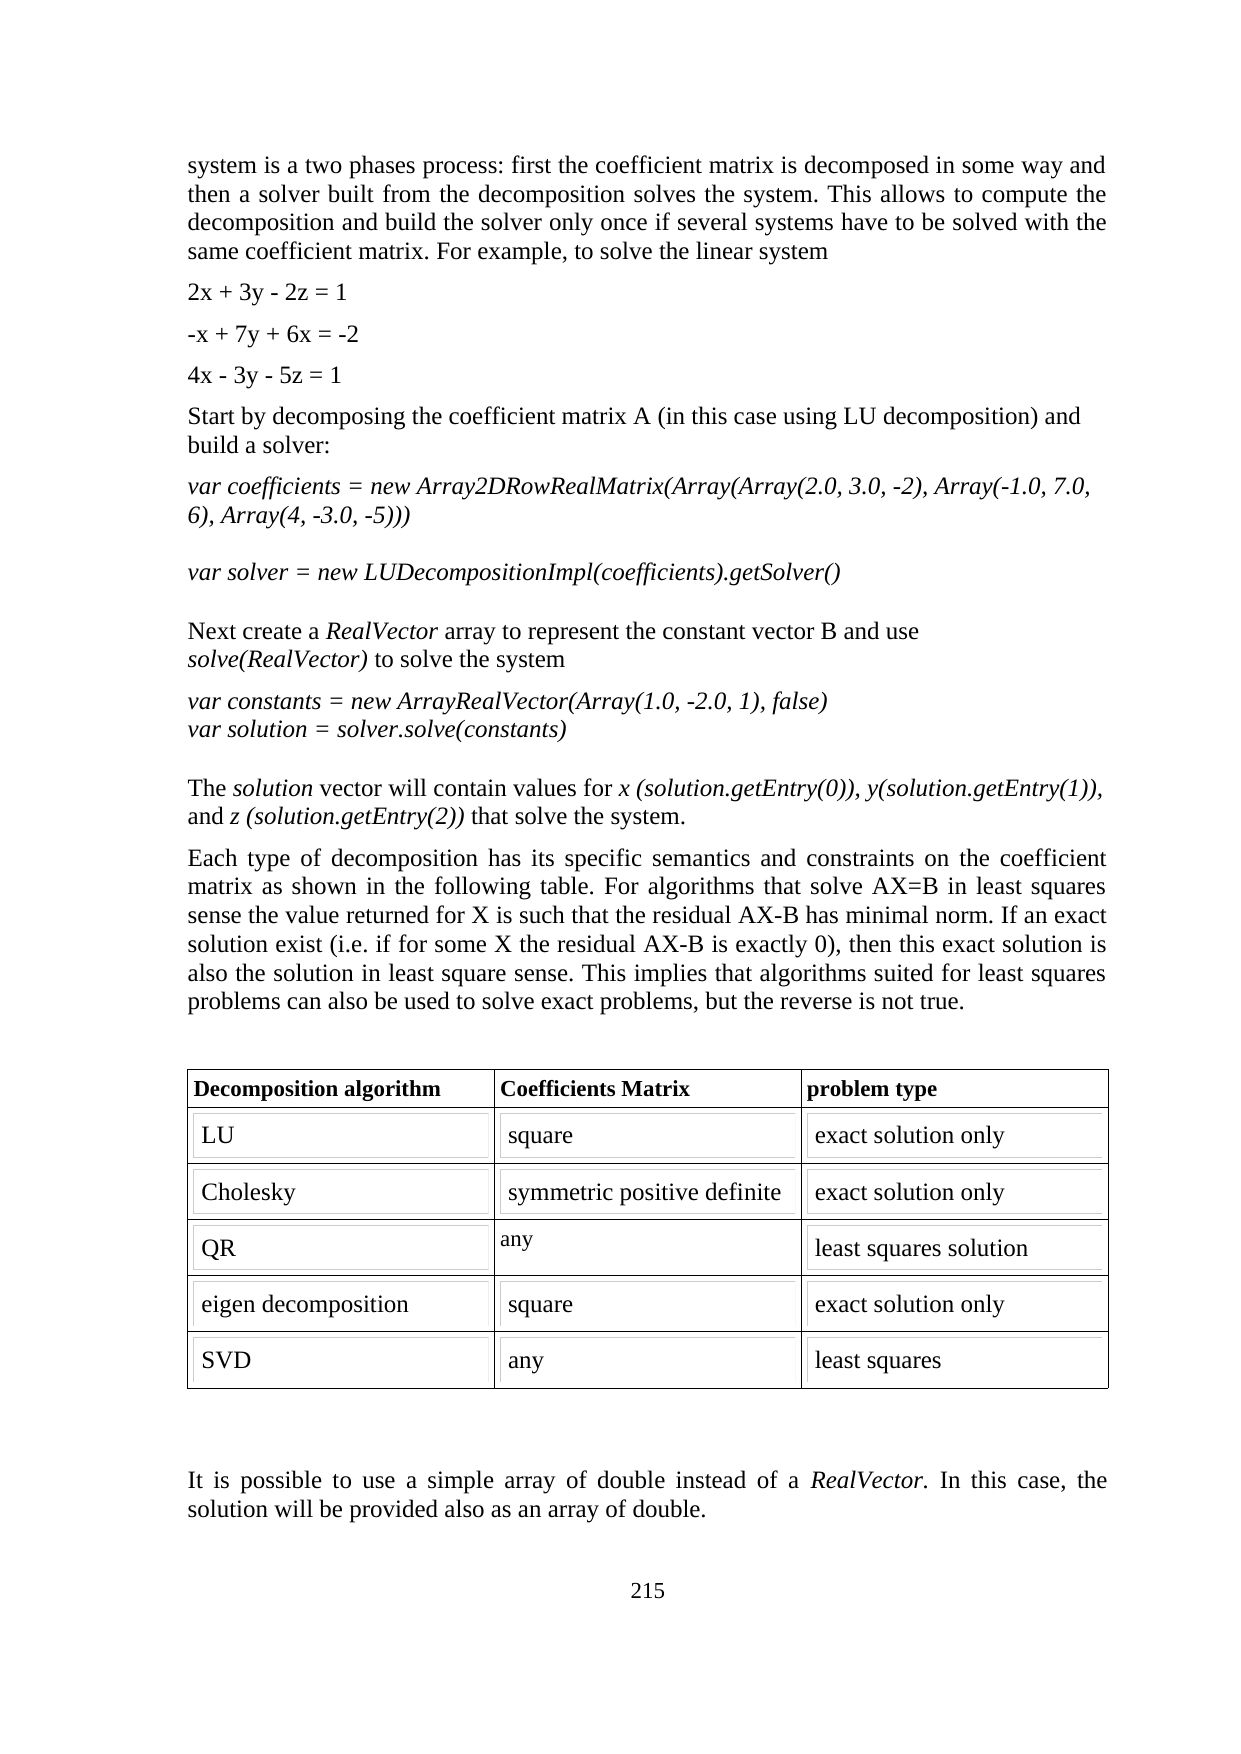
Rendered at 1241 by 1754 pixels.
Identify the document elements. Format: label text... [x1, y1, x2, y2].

text var constants = new ArrayRealVector(Array(1.0, -2.0, 1), false) [187, 686, 1108, 714]
table_header problem type [802, 1070, 1108, 1107]
table_cell exact solution only [802, 1164, 1108, 1219]
table_cell QR [188, 1220, 494, 1275]
text 2x + 3y - 2z = 1 [187, 277, 1108, 306]
table_cell any [495, 1332, 801, 1388]
text Next create a RealVector array to represent the constant vector B and use solve(RealVector) to solve the system [187, 616, 1108, 673]
text var coefficients = new Array2DRowRealMatrix(Array(Array(2.0, 3.0, -2), Array(-1.0, 7.0, 6), Array(4, -3.0, -5))) [187, 471, 1108, 529]
table_header Coefficients Matrix [495, 1070, 801, 1107]
text Each type of decomposition has its specific semantics and constraints on the coefficient matrix as shown in the following table. For algorithms that solve AX=B in least squares sense the value returned for X is such that the residual AX-B has minimal norm. If an exact solution exist (i.e. if for some X the residual AX-B is exactly 0), then this exact solution is also the solution in least square sense. This implies that algorithms suited for least squares problems can also be used to solve exact problems, but the reverse is not true. [187, 843, 1108, 1015]
table_cell symmetric positive definite [495, 1164, 801, 1219]
table_cell least squares solution [802, 1220, 1108, 1275]
table_header Decomposition algorithm [188, 1070, 494, 1107]
text -x + 7y + 6x = -2 [187, 319, 1108, 347]
table_cell square [495, 1108, 801, 1163]
text system is a two phases process: first the coefficient matrix is decomposed in some way and then a solver built from the decomposition solves the system. This allows to compute the decomposition and build the solver only once if several systems have to be solved with the same coefficient matrix. For example, to solve the linear system [187, 150, 1108, 265]
table_cell eigen decomposition [188, 1276, 494, 1331]
table_cell Cholesky [188, 1164, 494, 1219]
table_cell LU [188, 1108, 494, 1163]
table_cell exact solution only [802, 1276, 1108, 1331]
text var solver = new LUDecompositionImpl(coefficients).getSolver() [187, 557, 1108, 586]
table_cell square [495, 1276, 801, 1331]
text 4x - 3y - 5z = 1 [187, 360, 1108, 389]
text It is possible to use a simple array of double instead of a RealVector. In this case, the solution will be provided also as an array of double. [187, 1465, 1108, 1523]
table_cell any [495, 1220, 801, 1275]
table_cell SVD [188, 1332, 494, 1388]
table_cell least squares [802, 1332, 1108, 1388]
text var solution = solver.solve(constants) [187, 714, 1108, 743]
text Start by decomposing the coefficient matrix A (in this case using LU decomposition) and build a solver: [187, 401, 1108, 459]
table_cell exact solution only [802, 1108, 1108, 1163]
text The solution vector will contain values for x (solution.getEntry(0)), y(solution.getEntry(1)), and z (solution.getEntry(2)) that solve the system. [187, 773, 1108, 830]
